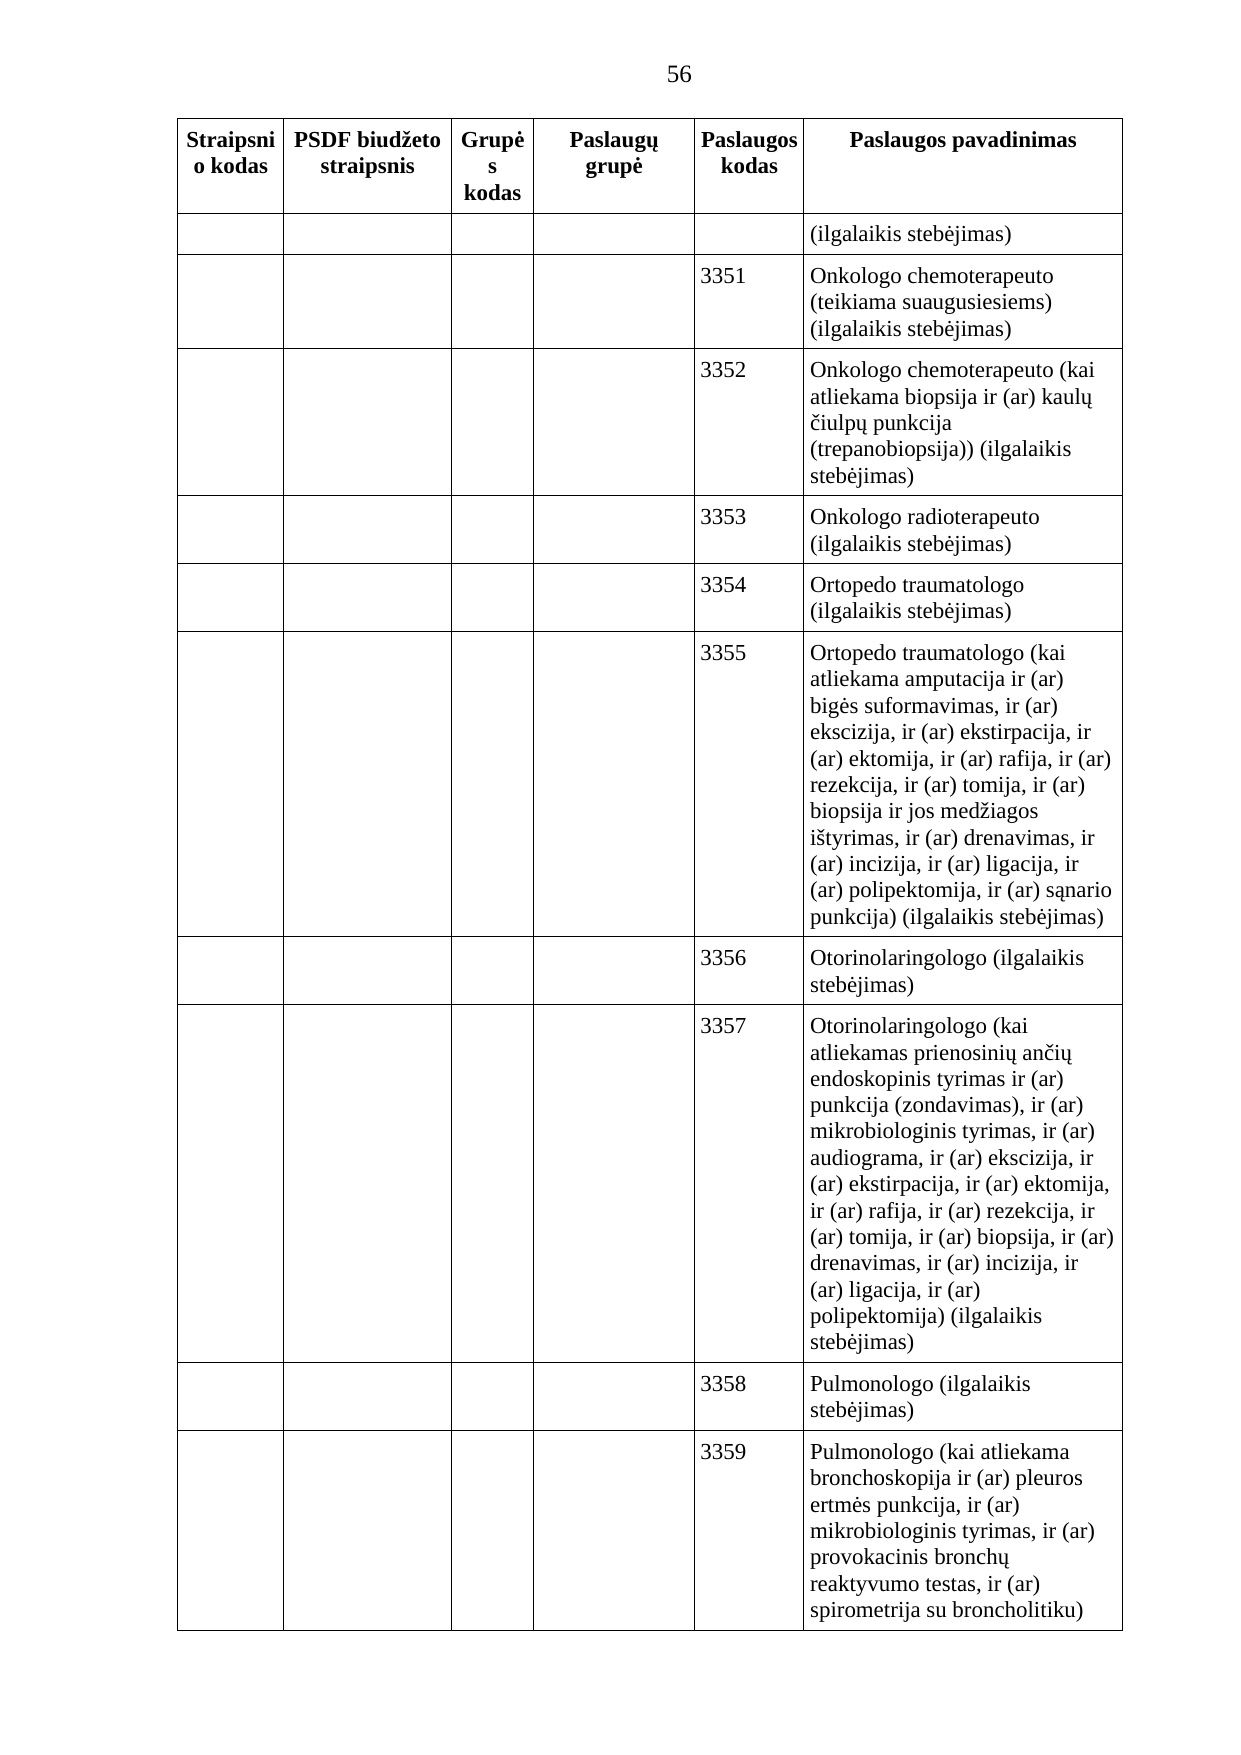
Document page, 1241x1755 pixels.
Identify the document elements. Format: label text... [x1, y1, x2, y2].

table_header Paslaugų grupė [534, 119, 694, 212]
table_cell 3351 [695, 255, 803, 348]
table_header Paslaugos pavadinimas [804, 119, 1122, 212]
table_cell 3359 [695, 1431, 803, 1629]
table_cell [534, 1363, 694, 1430]
table_cell [284, 255, 451, 348]
table_cell [178, 496, 283, 563]
table_cell [534, 937, 694, 1004]
table_cell [284, 937, 451, 1004]
table_cell [178, 1431, 283, 1629]
table_cell Onkologo chemoterapeuto (kai atliekama biopsija ir (ar) kaulų čiulpų punkcija (trepanobiopsija)) (ilgalaikis stebėjimas) [804, 349, 1122, 495]
table_cell [178, 632, 283, 936]
table_cell [284, 1005, 451, 1362]
table_cell [284, 1363, 451, 1430]
table_cell (ilgalaikis stebėjimas) [804, 214, 1122, 254]
table_cell [452, 564, 533, 631]
table_cell [284, 214, 451, 254]
table_cell [534, 1431, 694, 1629]
table_cell [452, 1005, 533, 1362]
table_cell [695, 214, 803, 254]
table_cell [178, 564, 283, 631]
table_cell [284, 1431, 451, 1629]
table_header Straipsnio kodas [178, 119, 283, 212]
table_cell 3358 [695, 1363, 803, 1430]
table_cell [178, 937, 283, 1004]
table_header Paslaugos kodas [695, 119, 803, 212]
table_cell 3353 [695, 496, 803, 563]
table_cell [178, 214, 283, 254]
table_cell [534, 496, 694, 563]
table_cell 3356 [695, 937, 803, 1004]
table_cell [178, 349, 283, 495]
table_cell [452, 632, 533, 936]
table_cell [284, 564, 451, 631]
table_cell Pulmonologo (kai atliekama bronchoskopija ir (ar) pleuros ertmės punkcija, ir (ar) mikrobiologinis tyrimas, ir (ar) provokacinis bronchų reaktyvumo testas, ir (ar) spirometrija su broncholitiku) [804, 1431, 1122, 1629]
table_cell Otorinolaringologo (kai atliekamas prienosinių ančių endoskopinis tyrimas ir (ar) punkcija (zondavimas), ir (ar) mikrobiologinis tyrimas, ir (ar) audiograma, ir (ar) ekscizija, ir (ar) ekstirpacija, ir (ar) ektomija, ir (ar) rafija, ir (ar) rezekcija, ir (ar) tomija, ir (ar) biopsija, ir (ar) drenavimas, ir (ar) incizija, ir (ar) ligacija, ir (ar) polipektomija) (ilgalaikis stebėjimas) [804, 1005, 1122, 1362]
table_cell [534, 564, 694, 631]
table_cell [452, 1431, 533, 1629]
table_header Grupės kodas [452, 119, 533, 212]
table_cell Pulmonologo (ilgalaikis stebėjimas) [804, 1363, 1122, 1430]
table_cell [452, 496, 533, 563]
table_cell [452, 1363, 533, 1430]
table_cell 3354 [695, 564, 803, 631]
table_cell [534, 632, 694, 936]
table_cell [534, 1005, 694, 1362]
table_cell Otorinolaringologo (ilgalaikis stebėjimas) [804, 937, 1122, 1004]
table_cell 3352 [695, 349, 803, 495]
table_cell 3357 [695, 1005, 803, 1362]
table_cell [452, 255, 533, 348]
table_cell [178, 1005, 283, 1362]
table_cell [452, 214, 533, 254]
table_cell 3355 [695, 632, 803, 936]
table_cell [284, 632, 451, 936]
table_cell Ortopedo traumatologo (ilgalaikis stebėjimas) [804, 564, 1122, 631]
table_cell [284, 496, 451, 563]
table_cell [534, 349, 694, 495]
table_header PSDF biudžeto straipsnis [284, 119, 451, 212]
table_cell [534, 255, 694, 348]
table_cell Ortopedo traumatologo (kai atliekama amputacija ir (ar) bigės suformavimas, ir (ar) ekscizija, ir (ar) ekstirpacija, ir (ar) ektomija, ir (ar) rafija, ir (ar) rezekcija, ir (ar) tomija, ir (ar) biopsija ir jos medžiagos ištyrimas, ir (ar) drenavimas, ir (ar) incizija, ir (ar) ligacija, ir (ar) polipektomija, ir (ar) sąnario punkcija) (ilgalaikis stebėjimas) [804, 632, 1122, 936]
table_cell [178, 255, 283, 348]
table_cell Onkologo radioterapeuto (ilgalaikis stebėjimas) [804, 496, 1122, 563]
table_cell [452, 349, 533, 495]
table_cell [534, 214, 694, 254]
table_cell [452, 937, 533, 1004]
table_cell [284, 349, 451, 495]
table_cell [178, 1363, 283, 1430]
table_cell Onkologo chemoterapeuto (teikiama suaugusiesiems) (ilgalaikis stebėjimas) [804, 255, 1122, 348]
